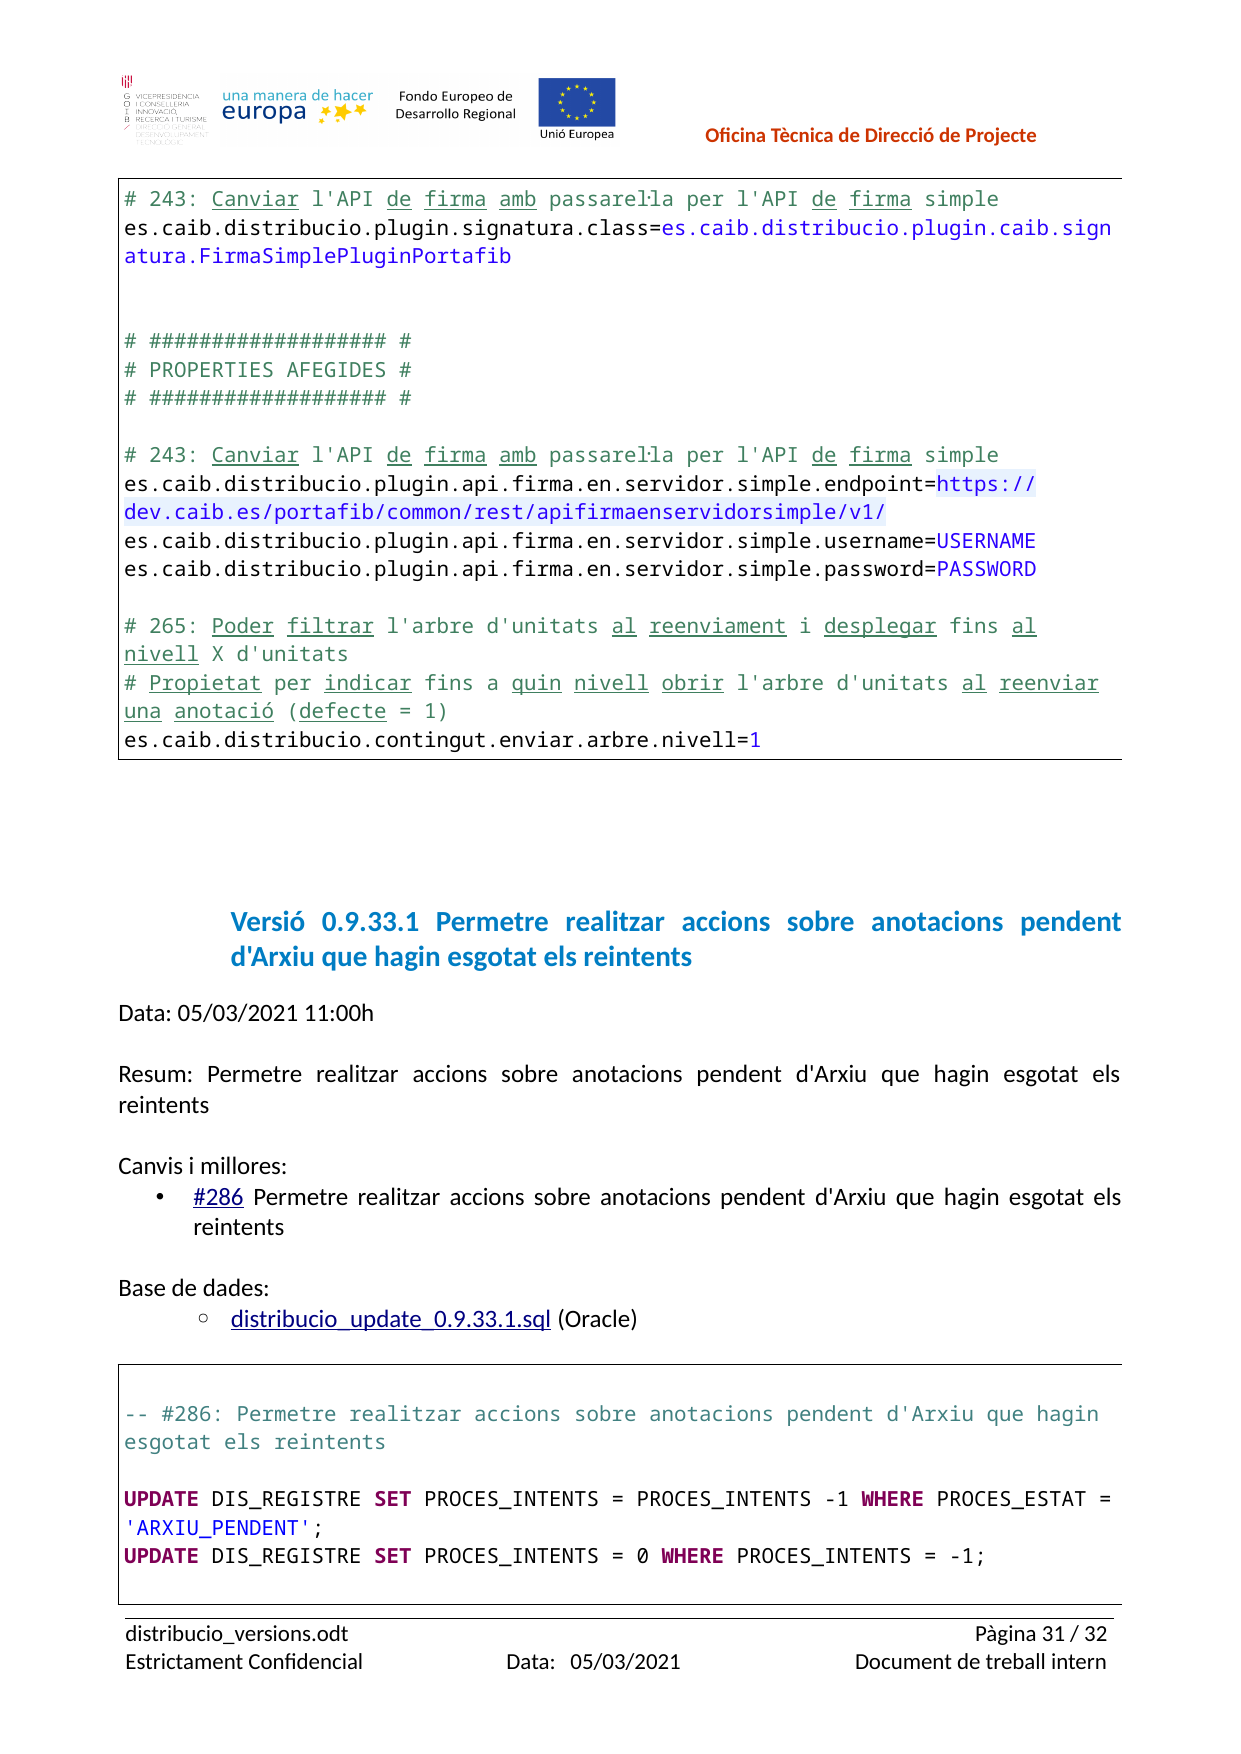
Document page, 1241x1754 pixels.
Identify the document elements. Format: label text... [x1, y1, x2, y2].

text Base de dades: [118, 1272, 1122, 1303]
list #286 Permetre realitzar accions sobre anotacions pendent d'Arxiu que hagin esgotat els reintents [156, 1181, 1122, 1242]
text Canvis i millores: [118, 1150, 1122, 1181]
table_header # 243: Canviar l'API de firma amb passarel·la per l'API de firma simple es.caib.distribucio.plugin.signatura.class=es.caib.distribucio.plugin.caib.signatura.FirmaSimplePluginPortafib # ################### # # PROPERTIES AFEGIDES # # ################### # # 243: Canviar l'API de firma amb passarel·la per l'API de firma simple es.caib.distribucio.plugin.api.firma.en.servidor.simple.endpoint=https://dev.caib.es/portafib/common/rest/apifirmaenservidorsimple/v1/ es.caib.distribucio.plugin.api.firma.en.servidor.simple.username=USERNAME es.caib.distribucio.plugin.api.firma.en.servidor.simple.password=PASSWORD # 265: Poder filtrar l'arbre d'unitats al reenviament i desplegar fins al nivell X d'unitats # Propietat per indicar fins a quin nivell obrir l'arbre d'unitats al reenviar una anotació (defecte = 1) es.caib.distribucio.contingut.enviar.arbre.nivell=1 [119, 179, 1122, 759]
table_header -- #286: Permetre realitzar accions sobre anotacions pendent d'Arxiu que hagin esgotat els reintents UPDATE DIS_REGISTRE SET PROCES_INTENTS = PROCES_INTENTS -1 WHERE PROCES_ESTAT = 'ARXIU_PENDENT'; UPDATE DIS_REGISTRE SET PROCES_INTENTS = 0 WHERE PROCES_INTENTS = -1; [119, 1365, 1122, 1604]
picture [219, 73, 621, 147]
subtitle Versió 0.9.33.1 Permetre realitzar accions sobre anotacions pendent d'Arxiu que hagin esgotat els reintents [153, 903, 1122, 974]
picture [118, 73, 213, 147]
list distribucio_update_0.9.33.1.sql (Oracle) [193, 1303, 1122, 1333]
text Resum: Permetre realitzar accions sobre anotacions pendent d'Arxiu que hagin esgotat els reintents [118, 1059, 1122, 1120]
text Data: 05/03/2021 11:00h [118, 998, 1122, 1028]
